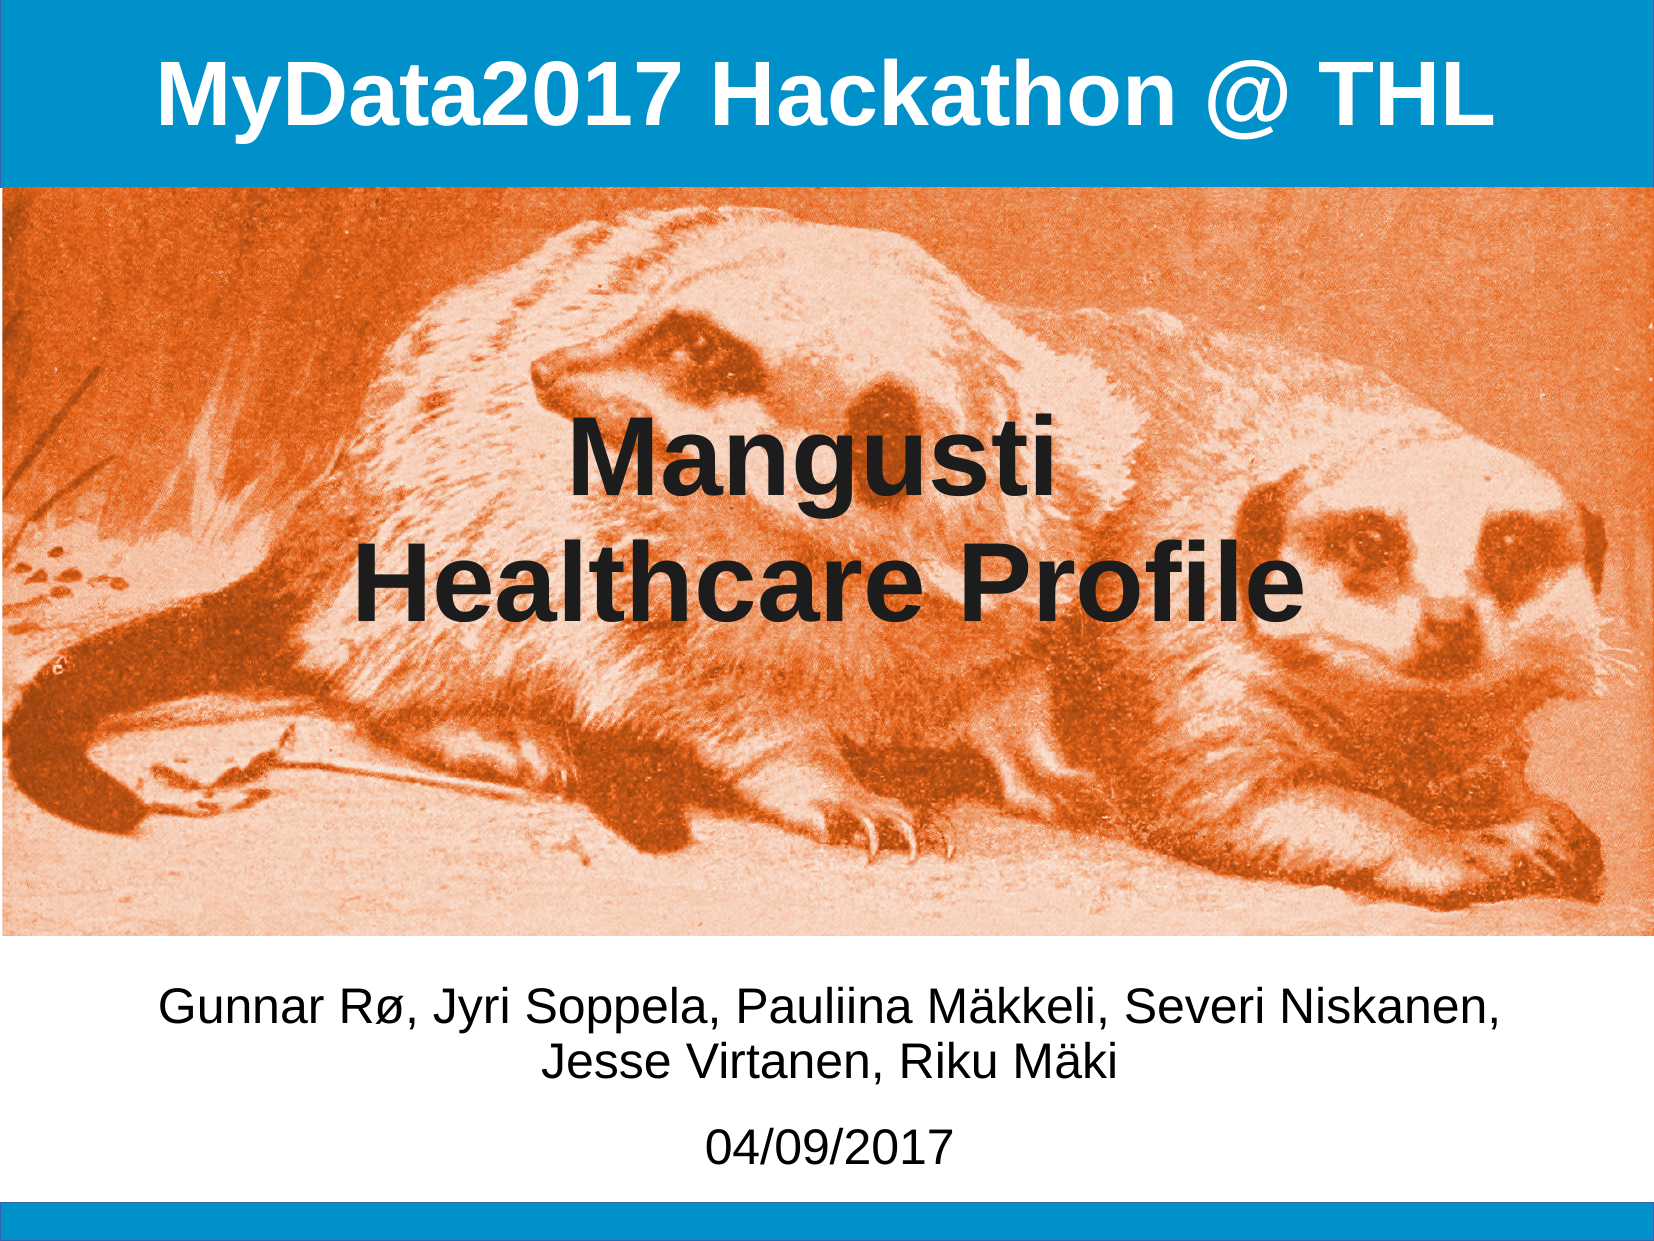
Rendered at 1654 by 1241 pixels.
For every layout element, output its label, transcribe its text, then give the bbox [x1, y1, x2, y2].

list Gunnar Rø, Jyri Soppela, Pauliina Mäkkeli, Severi Niskanen, Jesse Virtanen, Riku Mäki 04/09/2017 [85, 936, 1574, 1178]
picture [2, 188, 1654, 936]
title MyData2017 Hackathon @ THL [0, 0, 1654, 188]
